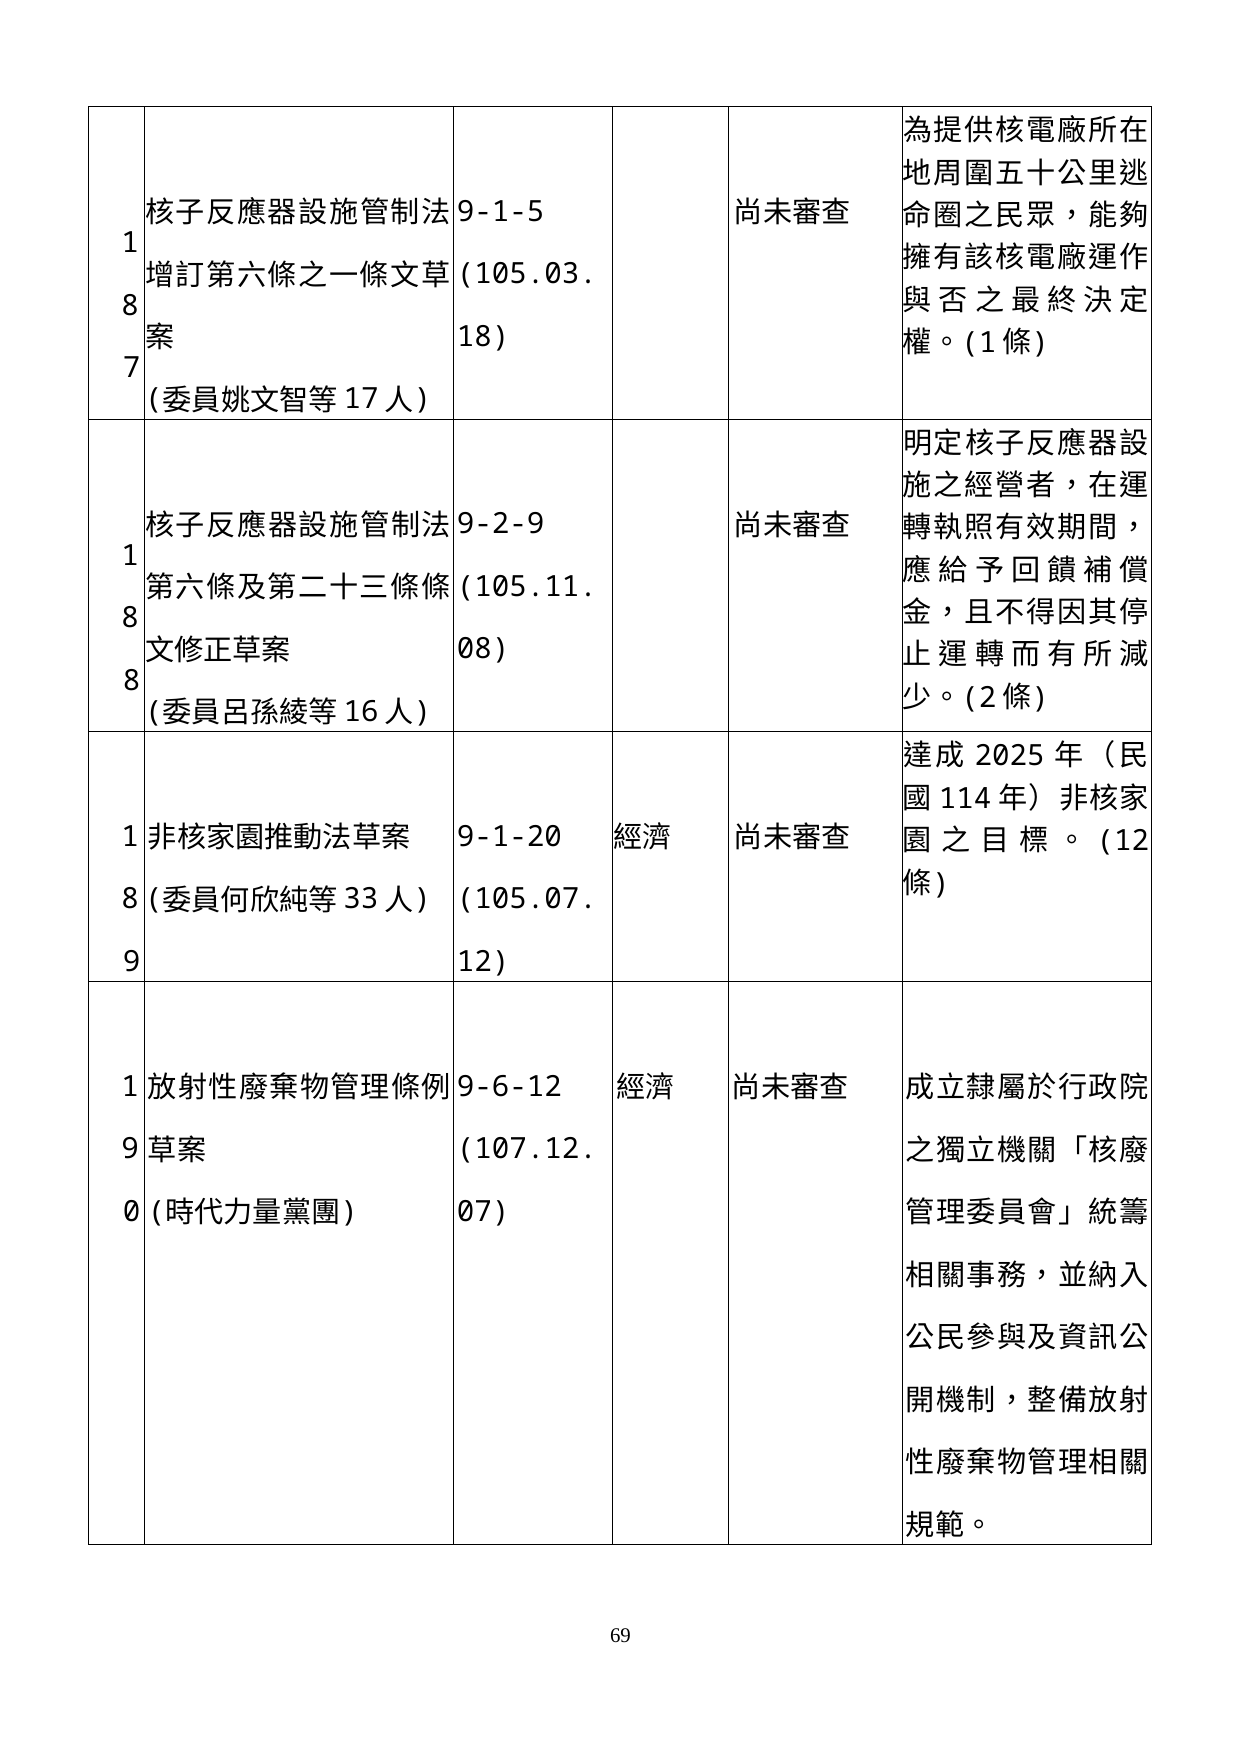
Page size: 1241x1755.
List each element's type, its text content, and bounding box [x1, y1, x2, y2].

table_cell 尚未審查 [729, 107, 902, 418]
table_cell [89, 107, 144, 418]
table_cell 成立隸屬於行政院之獨立機關「核廢管理委員會」統籌相關事務，並納入公民參與及資訊公開機制，整備放射性廢棄物管理相關規範。 [903, 982, 1151, 1543]
table_cell 9-1-5 (105.03.18) [454, 107, 612, 418]
table_cell [89, 732, 144, 981]
table_cell 尚未審查 [729, 420, 902, 731]
table_cell 9-6-12 (107.12.07) [454, 982, 612, 1543]
table_cell 非核家園推動法草案 (委員何欣純等33人) [145, 732, 453, 981]
table_cell [89, 982, 144, 1543]
table_cell 經濟 [613, 982, 728, 1543]
table_cell 經濟 [613, 732, 728, 981]
table_cell 放射性廢棄物管理條例草案 (時代力量黨團) [145, 982, 453, 1543]
table_cell 尚未審查 [729, 732, 902, 981]
table_cell 尚未審查 [729, 982, 902, 1543]
table_cell 明定核子反應器設施之經營者，在運轉執照有效期間，應給予回饋補償金，且不得因其停止運轉而有所減少。(2條) [903, 420, 1151, 731]
table_cell 為提供核電廠所在地周圍五十公里逃命圈之民眾，能夠擁有該核電廠運作與否之最終決定權。(1條) [903, 107, 1151, 418]
table_cell 達成2025年（民國114年）非核家園之目標。(12條) [903, 732, 1151, 981]
table_cell [89, 420, 144, 731]
table_cell 9-2-9 (105.11.08) [454, 420, 612, 731]
table_cell [613, 107, 728, 418]
table_cell [613, 420, 728, 731]
table_cell 9-1-20 (105.07.12) [454, 732, 612, 981]
table_cell 核子反應器設施管制法第六條及第二十三條條文修正草案 (委員呂孫綾等16人) [145, 420, 453, 731]
table_cell 核子反應器設施管制法增訂第六條之一條文草案 (委員姚文智等17人) [145, 107, 453, 418]
